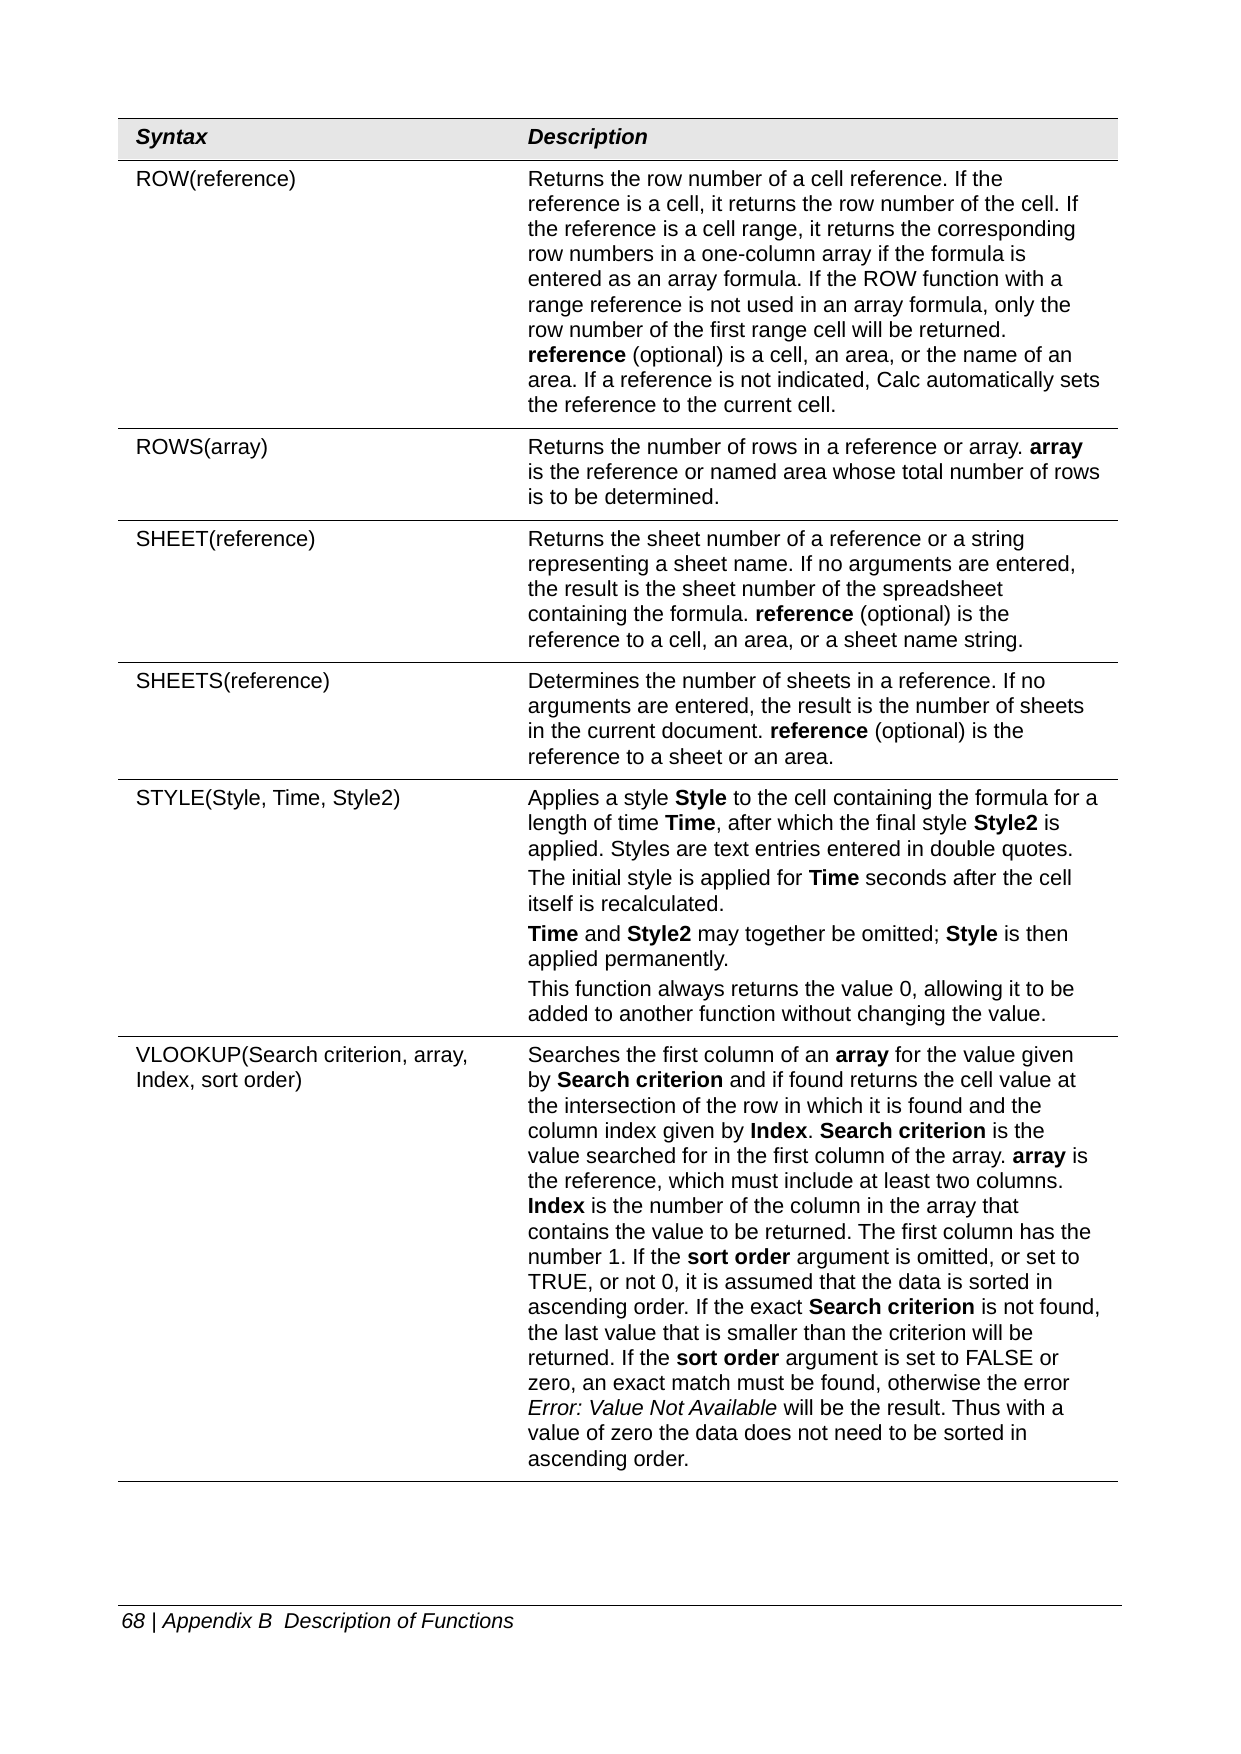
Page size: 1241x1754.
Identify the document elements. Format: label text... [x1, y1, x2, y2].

table_header Description [510, 119, 1118, 159]
table_cell Applies a style Style to the cell containing the formula for a length of time Time, after which the final style Style2 is applied. Styles are text entries entered in double quotes. The initial style is applied for Time seconds after the cell itself is recalculated. Time and Style2 may together be omitted; Style is then applied permanently. This function always returns the value 0, allowing it to be added to another function without changing the value. [510, 780, 1118, 1036]
table_cell ROWS(array) [118, 429, 510, 520]
table_cell STYLE(Style, Time, Style2) [118, 780, 510, 1036]
table_cell Determines the number of sheets in a reference. If no arguments are entered, the result is the number of sheets in the current document. reference (optional) is the reference to a sheet or an area. [510, 663, 1118, 779]
table_cell Searches the first column of an array for the value given by Search criterion and if found returns the cell value at the intersection of the row in which it is found and the column index given by Index. Search criterion is the value searched for in the first column of the array. array is the reference, which must include at least two columns. Index is the number of the column in the array that contains the value to be returned. The first column has the number 1. If the sort order argument is omitted, or set to TRUE, or not 0, it is assumed that the data is sorted in ascending order. If the exact Search criterion is not found, the last value that is smaller than the criterion will be returned. If the sort order argument is set to FALSE or zero, an exact match must be found, otherwise the error Error: Value Not Available will be the result. Thus with a value of zero the data does not need to be sorted in ascending order. [510, 1037, 1118, 1481]
table_cell SHEET(reference) [118, 521, 510, 662]
table_header Syntax [118, 119, 510, 159]
table_cell Returns the row number of a cell reference. If the reference is a cell, it returns the row number of the cell. If the reference is a cell range, it returns the corresponding row numbers in a one-column array if the formula is entered as an array formula. If the ROW function with a range reference is not used in an array formula, only the row number of the first range cell will be returned. reference (optional) is a cell, an area, or the name of an area. If a reference is not indicated, Calc automatically sets the reference to the current cell. [510, 161, 1118, 428]
table_cell Returns the sheet number of a reference or a string representing a sheet name. If no arguments are entered, the result is the sheet number of the spreadsheet containing the formula. reference (optional) is the reference to a cell, an area, or a sheet name string. [510, 521, 1118, 662]
table_cell VLOOKUP(Search criterion, array, Index, sort order) [118, 1037, 510, 1481]
table_cell Returns the number of rows in a reference or array. array is the reference or named area whose total number of rows is to be determined. [510, 429, 1118, 520]
table_cell SHEETS(reference) [118, 663, 510, 779]
table_cell ROW(reference) [118, 161, 510, 428]
